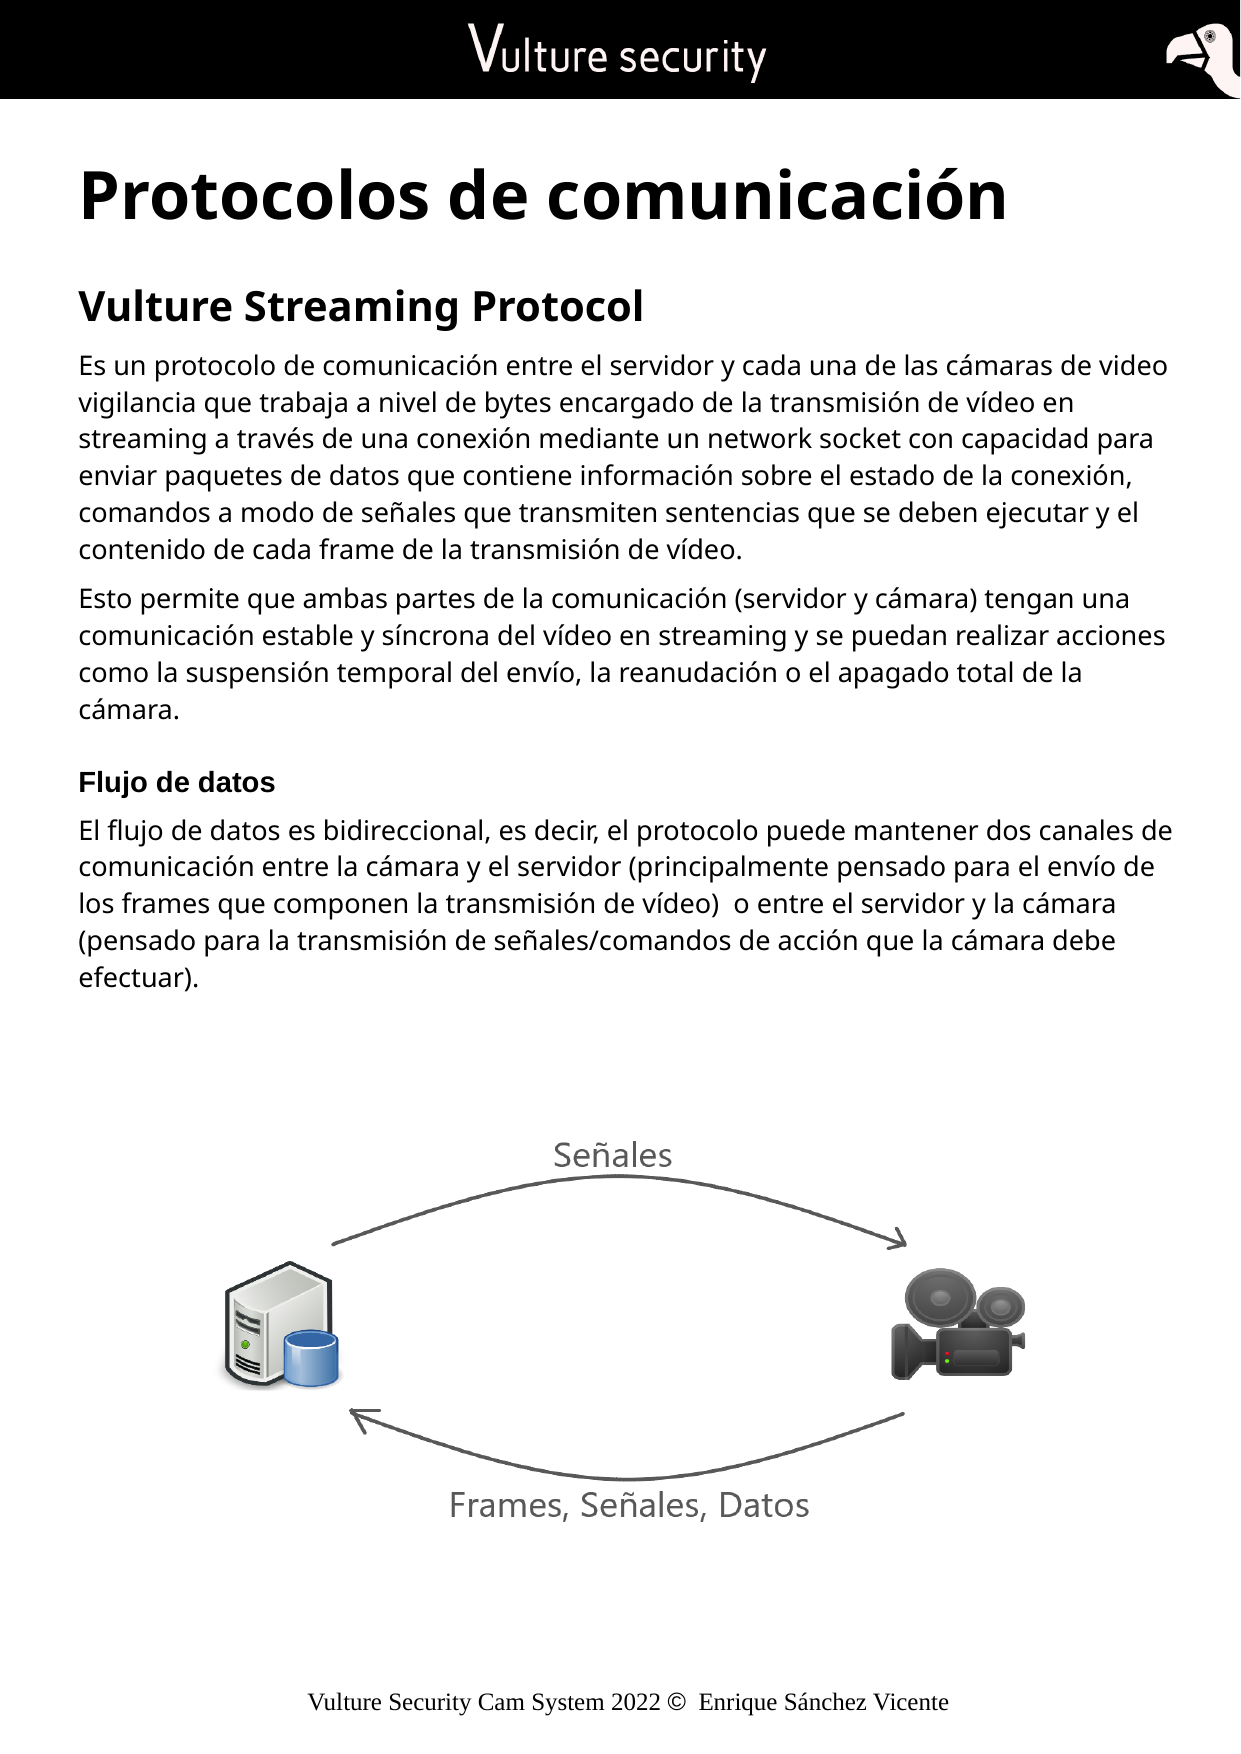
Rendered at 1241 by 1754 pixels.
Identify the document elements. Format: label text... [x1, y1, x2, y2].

subtitle Flujo de datos [78, 765, 1178, 798]
picture [0, 0, 1241, 99]
subtitle Protocolos de comunicación [78, 148, 1178, 239]
text Es un protocolo de comunicación entre el servidor y cada una de las cámaras de video vigilancia que trabaja a nivel de bytes encargado de la transmisión de vídeo en streaming a través de una conexión mediante un network socket con capacidad para enviar paquetes de datos que contiene información sobre el estado de la conexión, comandos a modo de señales que transmiten sentencias que se deben ejecutar y el contenido de cada frame de la transmisión de vídeo. [78, 346, 1178, 567]
text El flujo de datos es bidireccional, es decir, el protocolo puede mantener dos canales de comunicación entre la cámara y el servidor (principalmente pensado para el envío de los frames que componen la transmisión de vídeo) o entre el servidor y la cámara (pensado para la transmisión de señales/comandos de acción que la cámara debe efectuar). [78, 811, 1178, 995]
text Esto permite que ambas partes de la comunicación (servidor y cámara) tengan una comunicación estable y síncrona del vídeo en streaming y se puedan realizar acciones como la suspensión temporal del envío, la reanudación o el apagado total de la cámara. [78, 580, 1178, 727]
subtitle Vulture Streaming Protocol [78, 277, 1178, 334]
picture [78, 1052, 1143, 1629]
